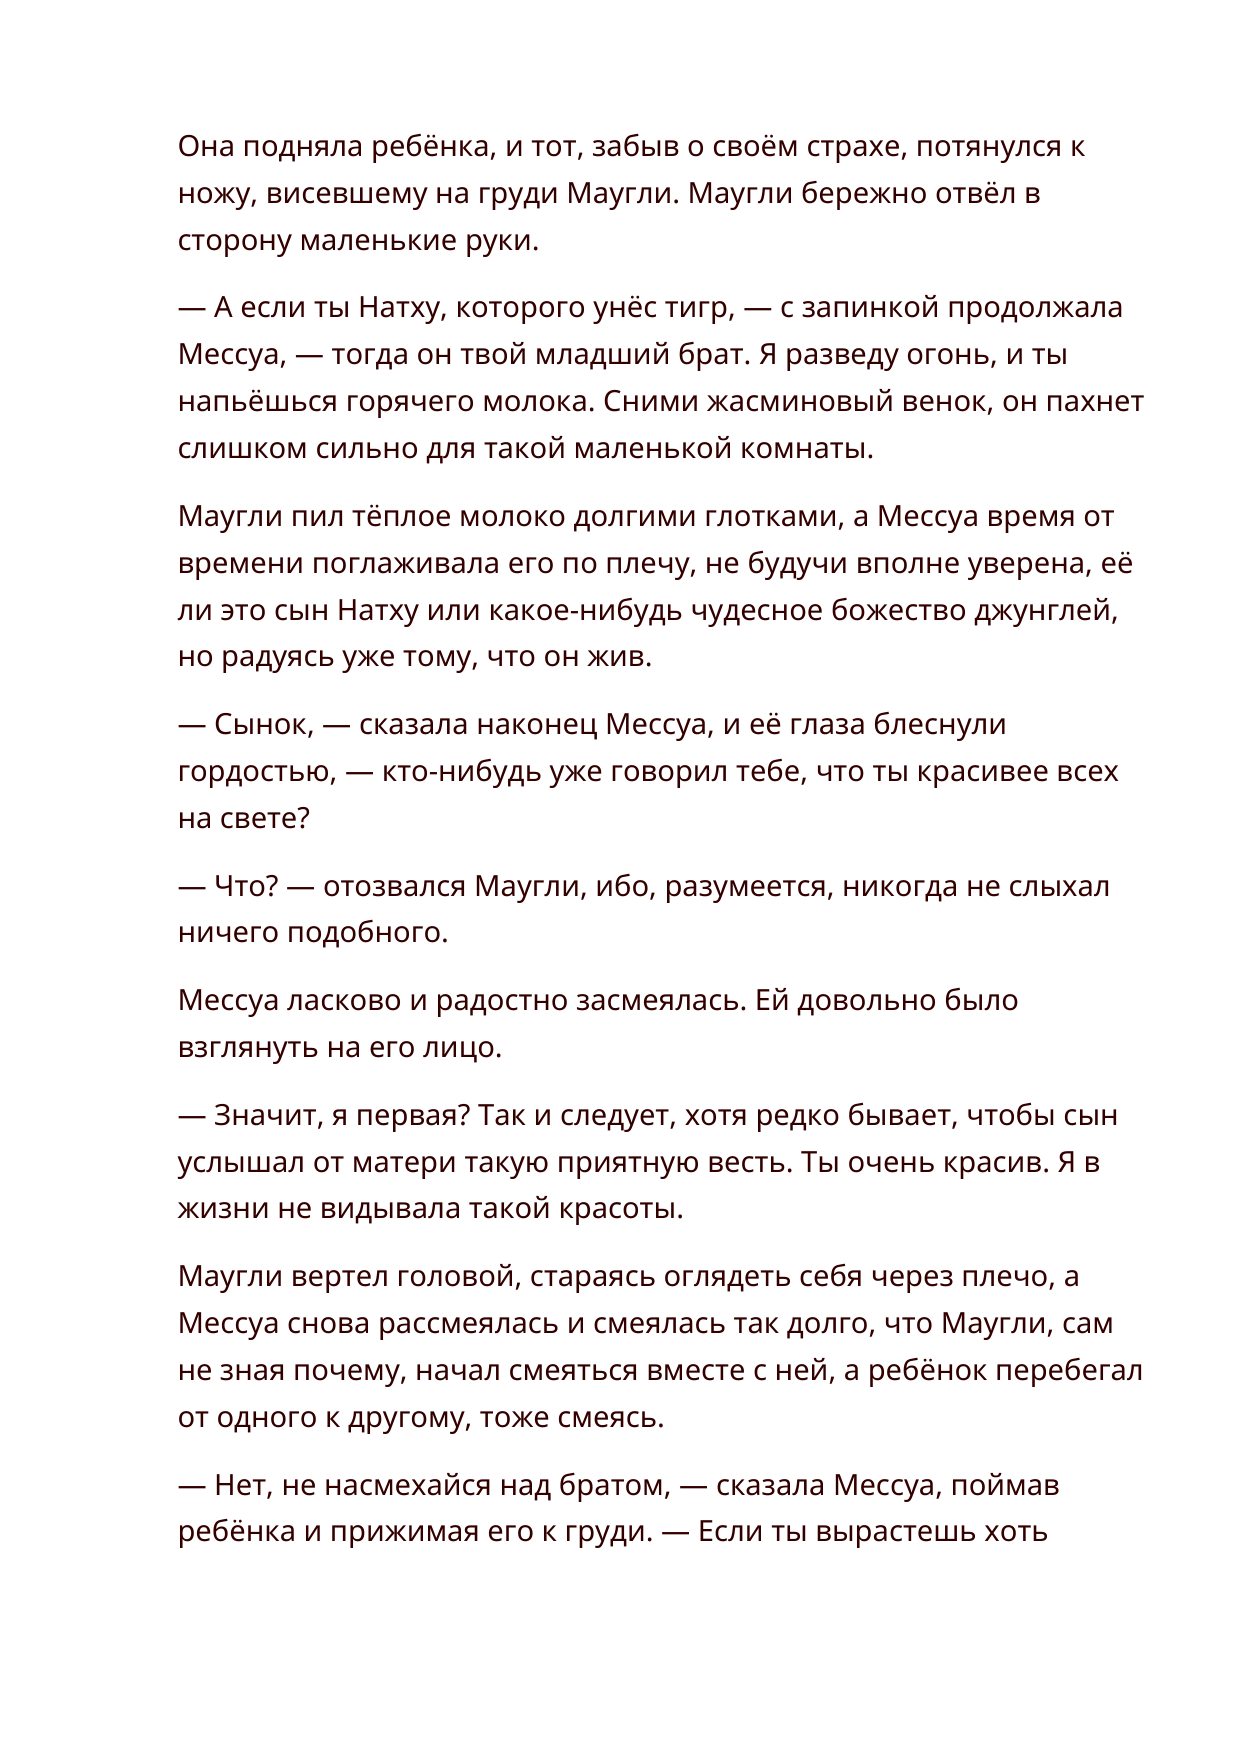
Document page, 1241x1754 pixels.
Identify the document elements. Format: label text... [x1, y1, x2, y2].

text — Значит, я первая? Так и следует, хотя редко бывает, чтобы сын услышал от матери такую приятную весть. Ты очень красив. Я в жизни не видывала такой красоты. [177, 1087, 1152, 1227]
text Маугли вертел головой, стараясь оглядеть себя через плечо, а Мессуа снова рассмеялась и смеялась так долго, что Маугли, сам не зная почему, начал смеяться вместе с ней, а ребёнок перебегал от одного к другому, тоже смеясь. [177, 1248, 1152, 1436]
text — Сынок, — сказала наконец Мессуа, и её глаза блеснули гордостью, — кто-нибудь уже говорил тебе, что ты красивее всех на свете? [177, 696, 1152, 837]
text — Что? — отозвался Маугли, ибо, разумеется, никогда не слыхал ничего подобного. [177, 858, 1152, 951]
text Маугли пил тёплое молоко долгими глотками, а Мессуа время от времени поглаживала его по плечу, не будучи вполне уверена, её ли это сын Натху или какое-нибудь чудесное божество джунглей, но радуясь уже тому, что он жив. [177, 488, 1152, 675]
text — А если ты Натху, которого унёс тигр, — с запинкой продолжала Мессуа, — тогда он твой младший брат. Я разведу огонь, и ты напьёшься горячего молока. Сними жасминовый венок, он пахнет слишком сильно для такой маленькой комнаты. [177, 279, 1152, 467]
text Она подняла ребёнка, и тот, забыв о своём страхе, потянулся к ножу, висевшему на груди Маугли. Маугли бережно отвёл в сторону маленькие руки. [177, 118, 1152, 259]
text Мессуа ласково и радостно засмеялась. Ей довольно было взглянуть на его лицо. [177, 972, 1152, 1066]
text — Нет, не насмехайся над братом, — сказала Мессуа, поймав ребёнка и прижимая его к груди. — Если ты вырастешь хоть [177, 1457, 1152, 1550]
